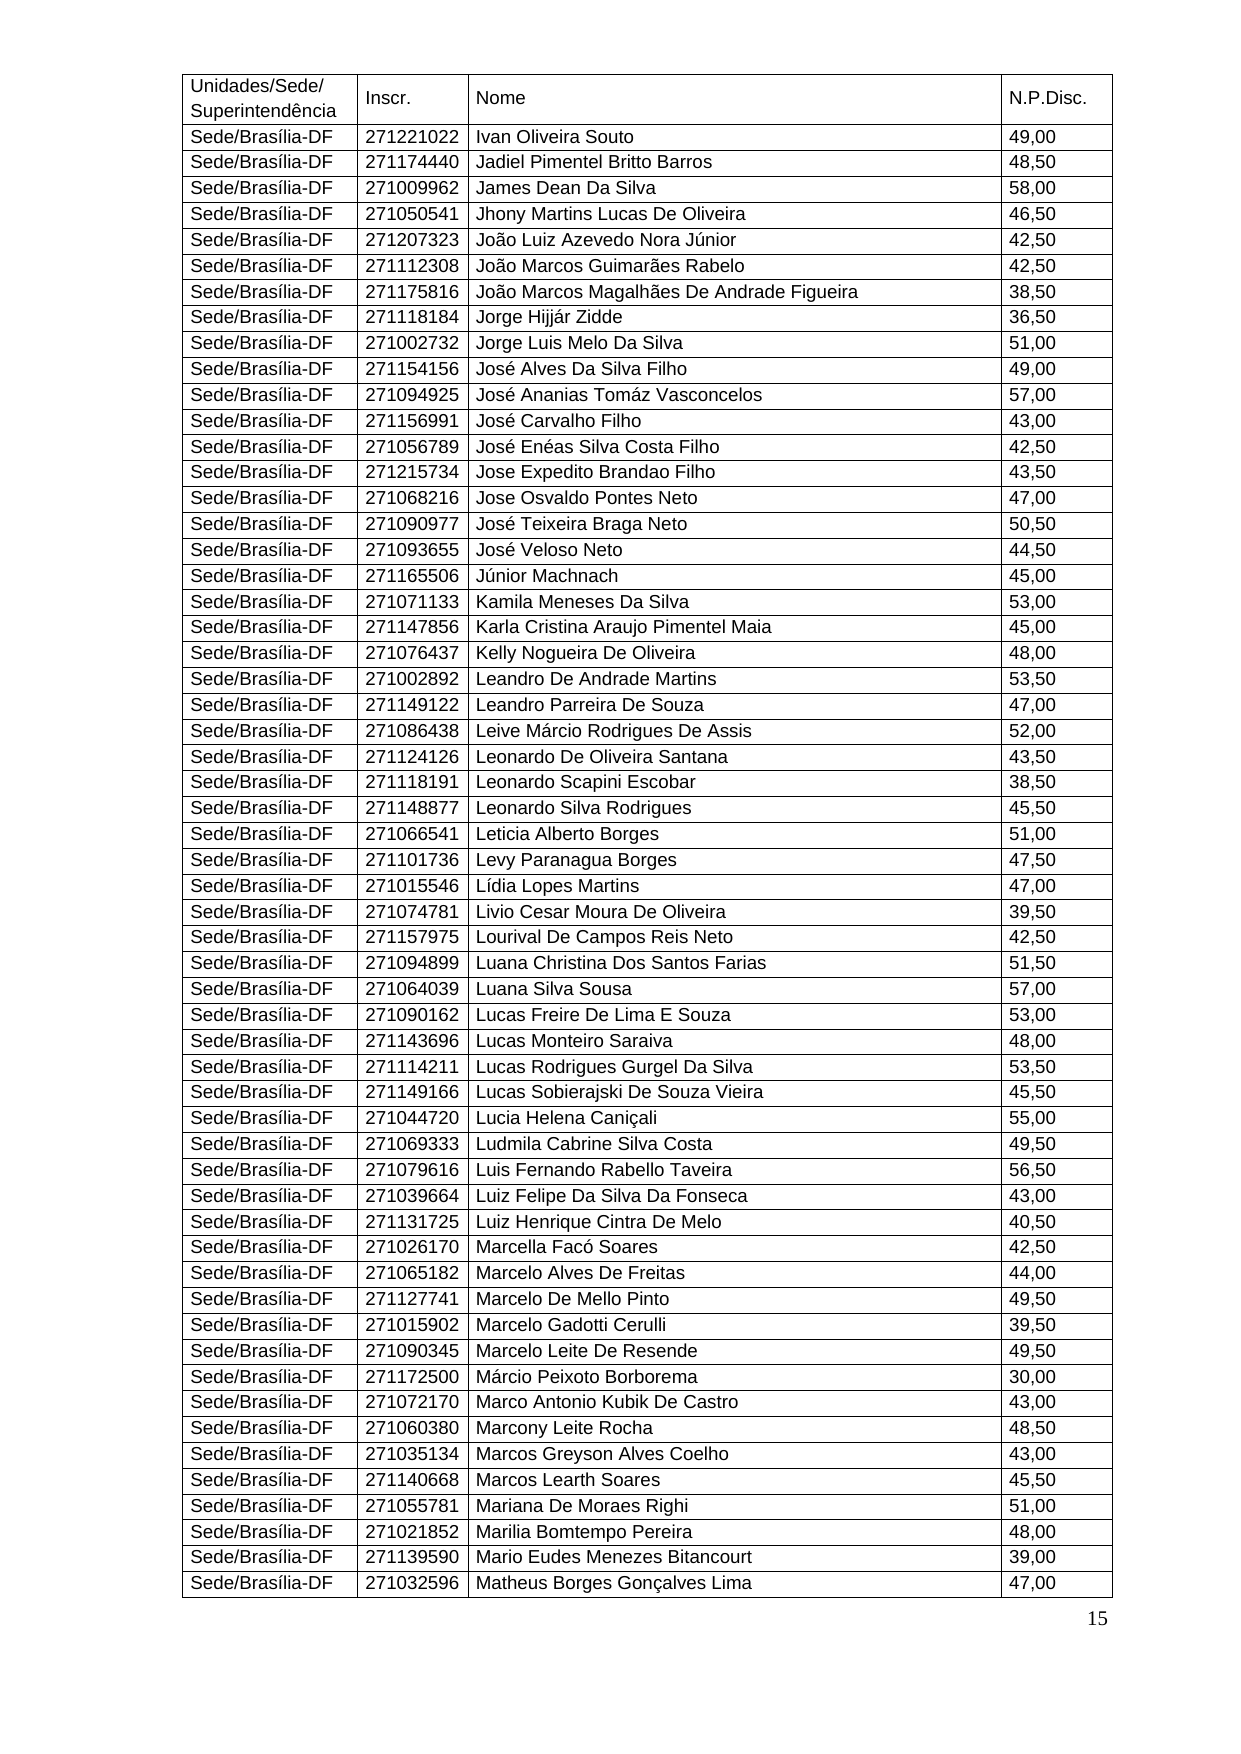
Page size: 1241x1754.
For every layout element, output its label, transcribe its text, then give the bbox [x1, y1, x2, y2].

table_cell 56,50 [1002, 1159, 1112, 1183]
table_cell 36,50 [1002, 306, 1112, 331]
table_cell Jhony Martins Lucas De Oliveira [469, 203, 1001, 228]
table_cell Marco Antonio Kubik De Castro [469, 1391, 1001, 1416]
table_cell Sede/Brasília-DF [183, 306, 357, 331]
table_cell 271148877 [358, 797, 468, 822]
table_cell 271131725 [358, 1210, 468, 1235]
table_cell Sede/Brasília-DF [183, 1185, 357, 1209]
table_cell 271140668 [358, 1469, 468, 1493]
table_cell 271002892 [358, 668, 468, 693]
table_cell 53,00 [1002, 590, 1112, 615]
table_cell Sede/Brasília-DF [183, 177, 357, 202]
table_cell Lourival De Campos Reis Neto [469, 926, 1001, 951]
table_cell 271015546 [358, 875, 468, 899]
table_cell Lídia Lopes Martins [469, 875, 1001, 899]
table_cell 43,00 [1002, 410, 1112, 434]
table_cell 271156991 [358, 410, 468, 434]
table_cell Sede/Brasília-DF [183, 900, 357, 925]
table_cell Sede/Brasília-DF [183, 1572, 357, 1597]
table_cell 271026170 [358, 1236, 468, 1261]
table_cell Jose Osvaldo Pontes Neto [469, 487, 1001, 512]
table_cell Sede/Brasília-DF [183, 1417, 357, 1442]
table_cell Sede/Brasília-DF [183, 1365, 357, 1390]
table_cell 271002732 [358, 332, 468, 357]
table_cell 42,50 [1002, 229, 1112, 253]
table_cell Sede/Brasília-DF [183, 1391, 357, 1416]
table_cell 40,50 [1002, 1210, 1112, 1235]
table_cell Sede/Brasília-DF [183, 539, 357, 563]
table_cell Matheus Borges Gonçalves Lima [469, 1572, 1001, 1597]
table_cell 48,00 [1002, 1030, 1112, 1054]
table_cell Ludmila Cabrine Silva Costa [469, 1133, 1001, 1158]
table_cell Leonardo Silva Rodrigues [469, 797, 1001, 822]
table_cell Sede/Brasília-DF [183, 125, 357, 150]
table_header Nome [469, 75, 1001, 124]
table_cell 271094925 [358, 384, 468, 408]
table_cell 30,00 [1002, 1365, 1112, 1390]
table_cell 38,50 [1002, 771, 1112, 796]
table_cell Jorge Hijjár Zidde [469, 306, 1001, 331]
table_cell Sede/Brasília-DF [183, 771, 357, 796]
table_cell 271149166 [358, 1081, 468, 1106]
table_cell José Veloso Neto [469, 539, 1001, 563]
table_cell Jadiel Pimentel Britto Barros [469, 151, 1001, 176]
table_cell Sede/Brasília-DF [183, 358, 357, 383]
table_cell João Marcos Magalhães De Andrade Figueira [469, 280, 1001, 305]
table_cell Mariana De Moraes Righi [469, 1495, 1001, 1519]
table_cell 271060380 [358, 1417, 468, 1442]
table_cell Márcio Peixoto Borborema [469, 1365, 1001, 1390]
table_cell Sede/Brasília-DF [183, 1495, 357, 1519]
table_cell Sede/Brasília-DF [183, 1340, 357, 1364]
table_cell Sede/Brasília-DF [183, 926, 357, 951]
table_cell 43,00 [1002, 1391, 1112, 1416]
table_cell José Ananias Tomáz Vasconcelos [469, 384, 1001, 408]
table_cell Leonardo Scapini Escobar [469, 771, 1001, 796]
table_cell 271143696 [358, 1030, 468, 1054]
table_cell 271050541 [358, 203, 468, 228]
table_cell Sede/Brasília-DF [183, 849, 357, 873]
table_cell José Teixeira Braga Neto [469, 513, 1001, 538]
table_cell Sede/Brasília-DF [183, 720, 357, 744]
table_cell 49,50 [1002, 1133, 1112, 1158]
table_cell 271035134 [358, 1443, 468, 1468]
table_cell Sede/Brasília-DF [183, 616, 357, 641]
table_cell 271207323 [358, 229, 468, 253]
table_cell 39,00 [1002, 1546, 1112, 1571]
table_cell 48,00 [1002, 1520, 1112, 1545]
table_cell 271015902 [358, 1314, 468, 1338]
table_cell Marcella Facó Soares [469, 1236, 1001, 1261]
table_cell 50,50 [1002, 513, 1112, 538]
table_cell Sede/Brasília-DF [183, 461, 357, 486]
table_cell 45,50 [1002, 797, 1112, 822]
table_cell Luana Silva Sousa [469, 978, 1001, 1003]
table_cell Lucas Rodrigues Gurgel Da Silva [469, 1055, 1001, 1080]
table_cell 271090345 [358, 1340, 468, 1364]
table_cell 271215734 [358, 461, 468, 486]
table_cell 271165506 [358, 565, 468, 589]
table_cell Livio Cesar Moura De Oliveira [469, 900, 1001, 925]
table_cell Mario Eudes Menezes Bitancourt [469, 1546, 1001, 1571]
table_cell 271147856 [358, 616, 468, 641]
table_cell Kelly Nogueira De Oliveira [469, 642, 1001, 667]
table_cell 57,00 [1002, 384, 1112, 408]
table_cell João Marcos Guimarães Rabelo [469, 255, 1001, 279]
table_cell Sede/Brasília-DF [183, 823, 357, 848]
table_cell Júnior Machnach [469, 565, 1001, 589]
table_cell 271124126 [358, 745, 468, 770]
table_cell Sede/Brasília-DF [183, 1546, 357, 1571]
table_cell Lucas Monteiro Saraiva [469, 1030, 1001, 1054]
table_cell 51,00 [1002, 1495, 1112, 1519]
table_cell 47,50 [1002, 849, 1112, 873]
table_cell Leandro Parreira De Souza [469, 694, 1001, 718]
table_cell 271127741 [358, 1288, 468, 1313]
table_cell Ivan Oliveira Souto [469, 125, 1001, 150]
table_cell Sede/Brasília-DF [183, 1443, 357, 1468]
table_cell 55,00 [1002, 1107, 1112, 1132]
table_cell 51,00 [1002, 332, 1112, 357]
table_cell 271114211 [358, 1055, 468, 1080]
table_cell 271090162 [358, 1004, 468, 1028]
table_cell 53,50 [1002, 668, 1112, 693]
table_cell 271139590 [358, 1546, 468, 1571]
table_cell 58,00 [1002, 177, 1112, 202]
table_cell 51,00 [1002, 823, 1112, 848]
table_cell 47,00 [1002, 694, 1112, 718]
table_cell Sede/Brasília-DF [183, 1288, 357, 1313]
table_cell 271101736 [358, 849, 468, 873]
table_cell 271064039 [358, 978, 468, 1003]
table_cell Sede/Brasília-DF [183, 1520, 357, 1545]
table_cell Sede/Brasília-DF [183, 1159, 357, 1183]
table_cell Lucas Sobierajski De Souza Vieira [469, 1081, 1001, 1106]
table_cell 271118191 [358, 771, 468, 796]
table_cell 271094899 [358, 952, 468, 977]
table_cell Sede/Brasília-DF [183, 435, 357, 460]
table_cell Leonardo De Oliveira Santana [469, 745, 1001, 770]
table_cell Sede/Brasília-DF [183, 255, 357, 279]
table_cell Sede/Brasília-DF [183, 565, 357, 589]
table_cell Luis Fernando Rabello Taveira [469, 1159, 1001, 1183]
table_cell 51,50 [1002, 952, 1112, 977]
table_cell Sede/Brasília-DF [183, 332, 357, 357]
table_cell 49,50 [1002, 1288, 1112, 1313]
table_cell Sede/Brasília-DF [183, 1107, 357, 1132]
table_cell Marcelo De Mello Pinto [469, 1288, 1001, 1313]
table_cell Jorge Luis Melo Da Silva [469, 332, 1001, 357]
table_header Inscr. [358, 75, 468, 124]
table_cell Sede/Brasília-DF [183, 203, 357, 228]
table_cell 43,50 [1002, 745, 1112, 770]
table_cell 271065182 [358, 1262, 468, 1287]
table_cell 57,00 [1002, 978, 1112, 1003]
table_cell Sede/Brasília-DF [183, 590, 357, 615]
table_cell 271071133 [358, 590, 468, 615]
table_cell 271112308 [358, 255, 468, 279]
table_cell Leive Márcio Rodrigues De Assis [469, 720, 1001, 744]
table_cell Marcony Leite Rocha [469, 1417, 1001, 1442]
table_cell 39,50 [1002, 1314, 1112, 1338]
table_cell Sede/Brasília-DF [183, 1469, 357, 1493]
table_cell Sede/Brasília-DF [183, 1030, 357, 1054]
table_cell Lucas Freire De Lima E Souza [469, 1004, 1001, 1028]
table_cell Sede/Brasília-DF [183, 875, 357, 899]
table_cell 47,00 [1002, 875, 1112, 899]
table_cell Marcos Greyson Alves Coelho [469, 1443, 1001, 1468]
table_cell Sede/Brasília-DF [183, 1133, 357, 1158]
table_cell Levy Paranagua Borges [469, 849, 1001, 873]
table_cell 271172500 [358, 1365, 468, 1390]
table_cell João Luiz Azevedo Nora Júnior [469, 229, 1001, 253]
table_cell 271118184 [358, 306, 468, 331]
table_cell Leticia Alberto Borges [469, 823, 1001, 848]
table_cell 49,00 [1002, 125, 1112, 150]
table_cell 271069333 [358, 1133, 468, 1158]
table_cell Sede/Brasília-DF [183, 642, 357, 667]
table_cell 48,50 [1002, 151, 1112, 176]
table_cell José Enéas Silva Costa Filho [469, 435, 1001, 460]
table_cell José Alves Da Silva Filho [469, 358, 1001, 383]
table_cell 48,50 [1002, 1417, 1112, 1442]
table_cell 271157975 [358, 926, 468, 951]
table_cell 52,00 [1002, 720, 1112, 744]
table_cell Sede/Brasília-DF [183, 745, 357, 770]
table_cell 45,00 [1002, 616, 1112, 641]
table_cell 271074781 [358, 900, 468, 925]
table_cell 53,50 [1002, 1055, 1112, 1080]
table_cell Sede/Brasília-DF [183, 487, 357, 512]
table_header N.P.Disc. [1002, 75, 1112, 124]
table_cell Sede/Brasília-DF [183, 1055, 357, 1080]
table_cell 42,50 [1002, 435, 1112, 460]
table_cell Marilia Bomtempo Pereira [469, 1520, 1001, 1545]
table_cell Sede/Brasília-DF [183, 229, 357, 253]
table_cell 271076437 [358, 642, 468, 667]
table_cell 271221022 [358, 125, 468, 150]
table_cell José Carvalho Filho [469, 410, 1001, 434]
table_cell 271154156 [358, 358, 468, 383]
table_cell Karla Cristina Araujo Pimentel Maia [469, 616, 1001, 641]
table_cell 271149122 [358, 694, 468, 718]
table_cell Sede/Brasília-DF [183, 513, 357, 538]
table_cell Lucia Helena Caniçali [469, 1107, 1001, 1132]
table_cell Sede/Brasília-DF [183, 1004, 357, 1028]
table_cell Marcelo Alves De Freitas [469, 1262, 1001, 1287]
table_cell Luana Christina Dos Santos Farias [469, 952, 1001, 977]
table_cell 47,00 [1002, 487, 1112, 512]
table_cell 271032596 [358, 1572, 468, 1597]
table_cell Sede/Brasília-DF [183, 694, 357, 718]
table_cell 271086438 [358, 720, 468, 744]
table_cell 271021852 [358, 1520, 468, 1545]
table_cell Sede/Brasília-DF [183, 384, 357, 408]
table_cell 49,50 [1002, 1340, 1112, 1364]
table_cell Sede/Brasília-DF [183, 1081, 357, 1106]
table_cell Sede/Brasília-DF [183, 1262, 357, 1287]
table_cell 271066541 [358, 823, 468, 848]
table_header Unidades/Sede/ Superintendência [183, 75, 357, 124]
table_cell 44,50 [1002, 539, 1112, 563]
table_cell 271174440 [358, 151, 468, 176]
table_cell 42,50 [1002, 1236, 1112, 1261]
table_cell Sede/Brasília-DF [183, 1236, 357, 1261]
table_cell 45,50 [1002, 1081, 1112, 1106]
table_cell 271175816 [358, 280, 468, 305]
table_cell 271068216 [358, 487, 468, 512]
table_cell Kamila Meneses Da Silva [469, 590, 1001, 615]
table_cell 42,50 [1002, 926, 1112, 951]
table_cell Sede/Brasília-DF [183, 1314, 357, 1338]
table_cell 43,00 [1002, 1185, 1112, 1209]
table_cell 39,50 [1002, 900, 1112, 925]
table_cell Sede/Brasília-DF [183, 668, 357, 693]
table_cell 46,50 [1002, 203, 1112, 228]
table_cell 271072170 [358, 1391, 468, 1416]
table_cell 271044720 [358, 1107, 468, 1132]
table_cell Sede/Brasília-DF [183, 978, 357, 1003]
table_cell Sede/Brasília-DF [183, 797, 357, 822]
table_cell 271079616 [358, 1159, 468, 1183]
table_cell 42,50 [1002, 255, 1112, 279]
table_cell Sede/Brasília-DF [183, 952, 357, 977]
table_cell 38,50 [1002, 280, 1112, 305]
table_cell 44,00 [1002, 1262, 1112, 1287]
table_cell Luiz Felipe Da Silva Da Fonseca [469, 1185, 1001, 1209]
table_cell 271039664 [358, 1185, 468, 1209]
table_cell Sede/Brasília-DF [183, 1210, 357, 1235]
table_cell Luiz Henrique Cintra De Melo [469, 1210, 1001, 1235]
table_cell 45,50 [1002, 1469, 1112, 1493]
table_cell 48,00 [1002, 642, 1112, 667]
table_cell Marcos Learth Soares [469, 1469, 1001, 1493]
table_cell James Dean Da Silva [469, 177, 1001, 202]
table_cell Sede/Brasília-DF [183, 410, 357, 434]
table_cell 45,00 [1002, 565, 1112, 589]
table_cell 43,50 [1002, 461, 1112, 486]
table_cell 49,00 [1002, 358, 1112, 383]
table_cell Sede/Brasília-DF [183, 280, 357, 305]
table_cell 43,00 [1002, 1443, 1112, 1468]
table_cell 271090977 [358, 513, 468, 538]
table_cell 271056789 [358, 435, 468, 460]
table_cell Marcelo Leite De Resende [469, 1340, 1001, 1364]
table_cell 271055781 [358, 1495, 468, 1519]
table_cell Jose Expedito Brandao Filho [469, 461, 1001, 486]
table_cell Sede/Brasília-DF [183, 151, 357, 176]
table_cell 47,00 [1002, 1572, 1112, 1597]
table_cell 271009962 [358, 177, 468, 202]
table_cell Leandro De Andrade Martins [469, 668, 1001, 693]
table_cell 53,00 [1002, 1004, 1112, 1028]
table_cell 271093655 [358, 539, 468, 563]
table_cell Marcelo Gadotti Cerulli [469, 1314, 1001, 1338]
